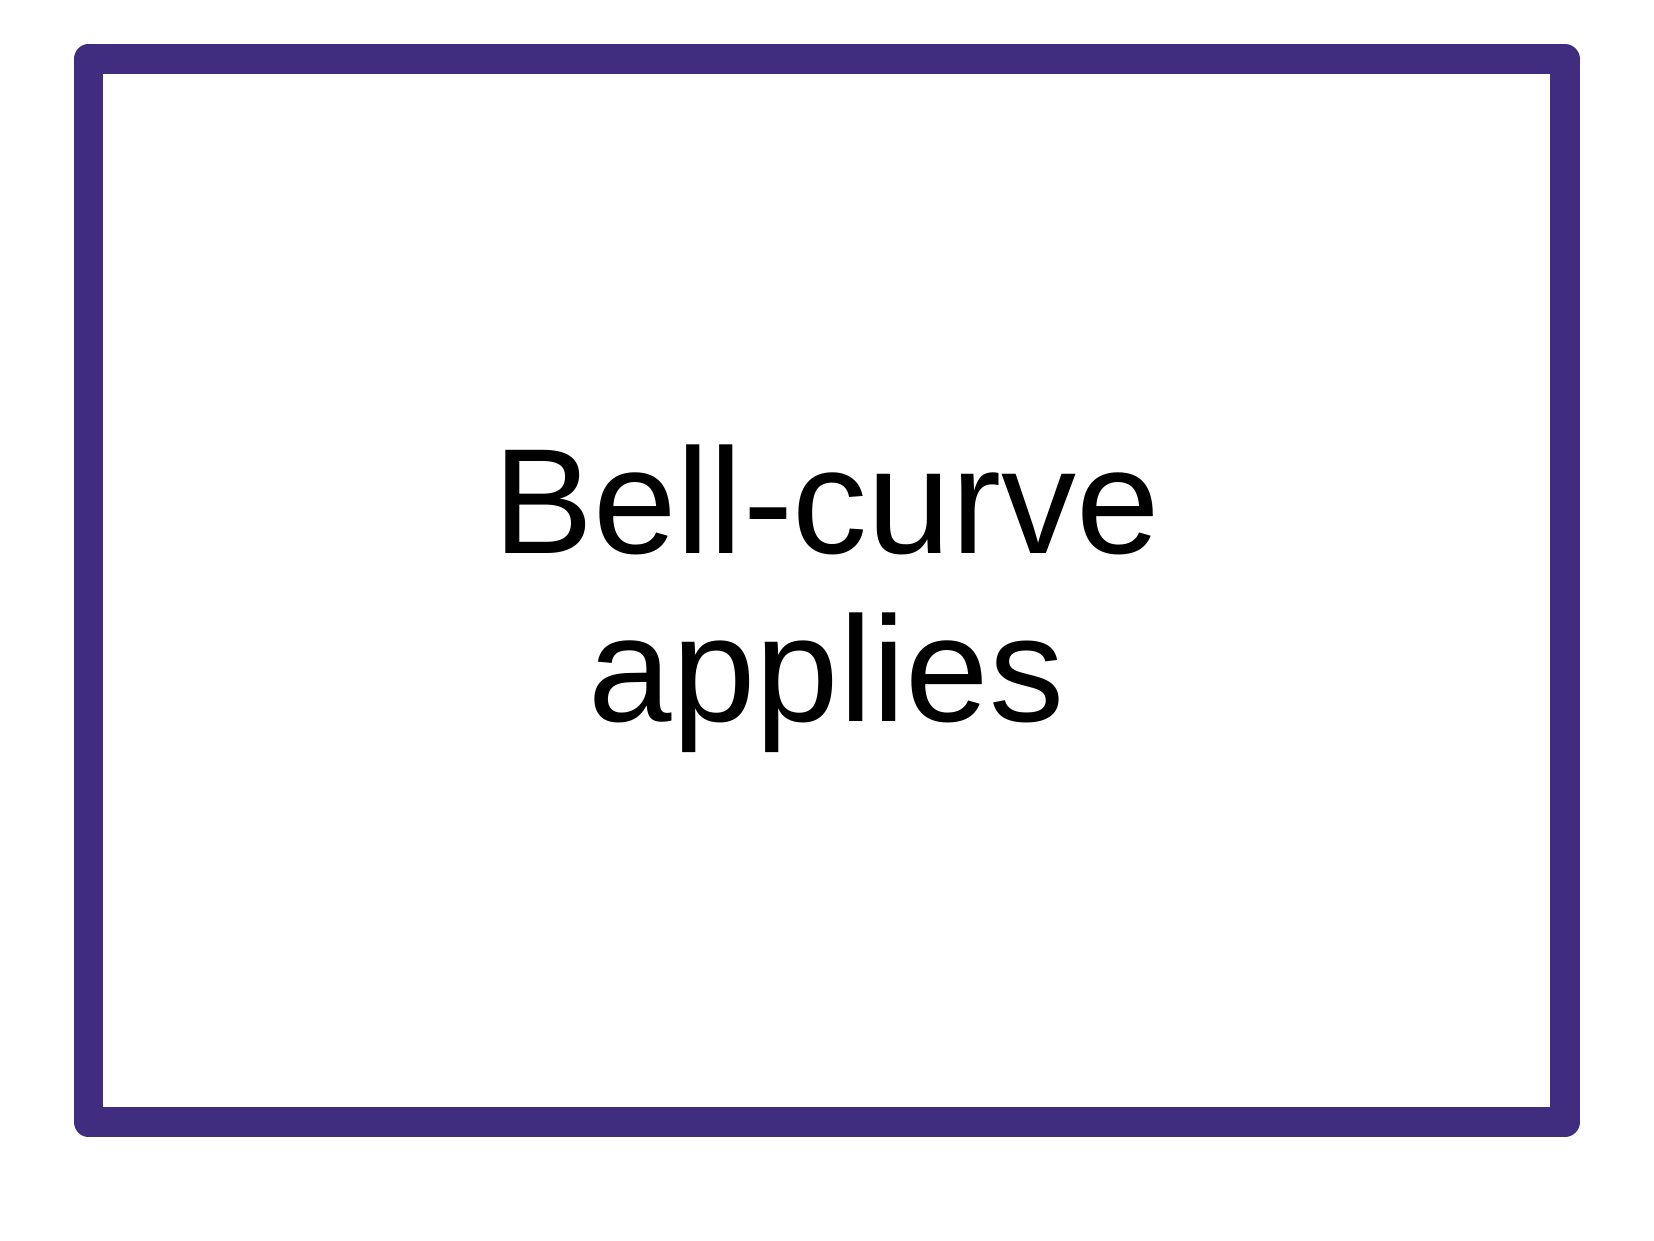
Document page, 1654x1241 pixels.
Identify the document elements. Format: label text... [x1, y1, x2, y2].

title Bell-curve applies [82, 49, 1571, 1123]
